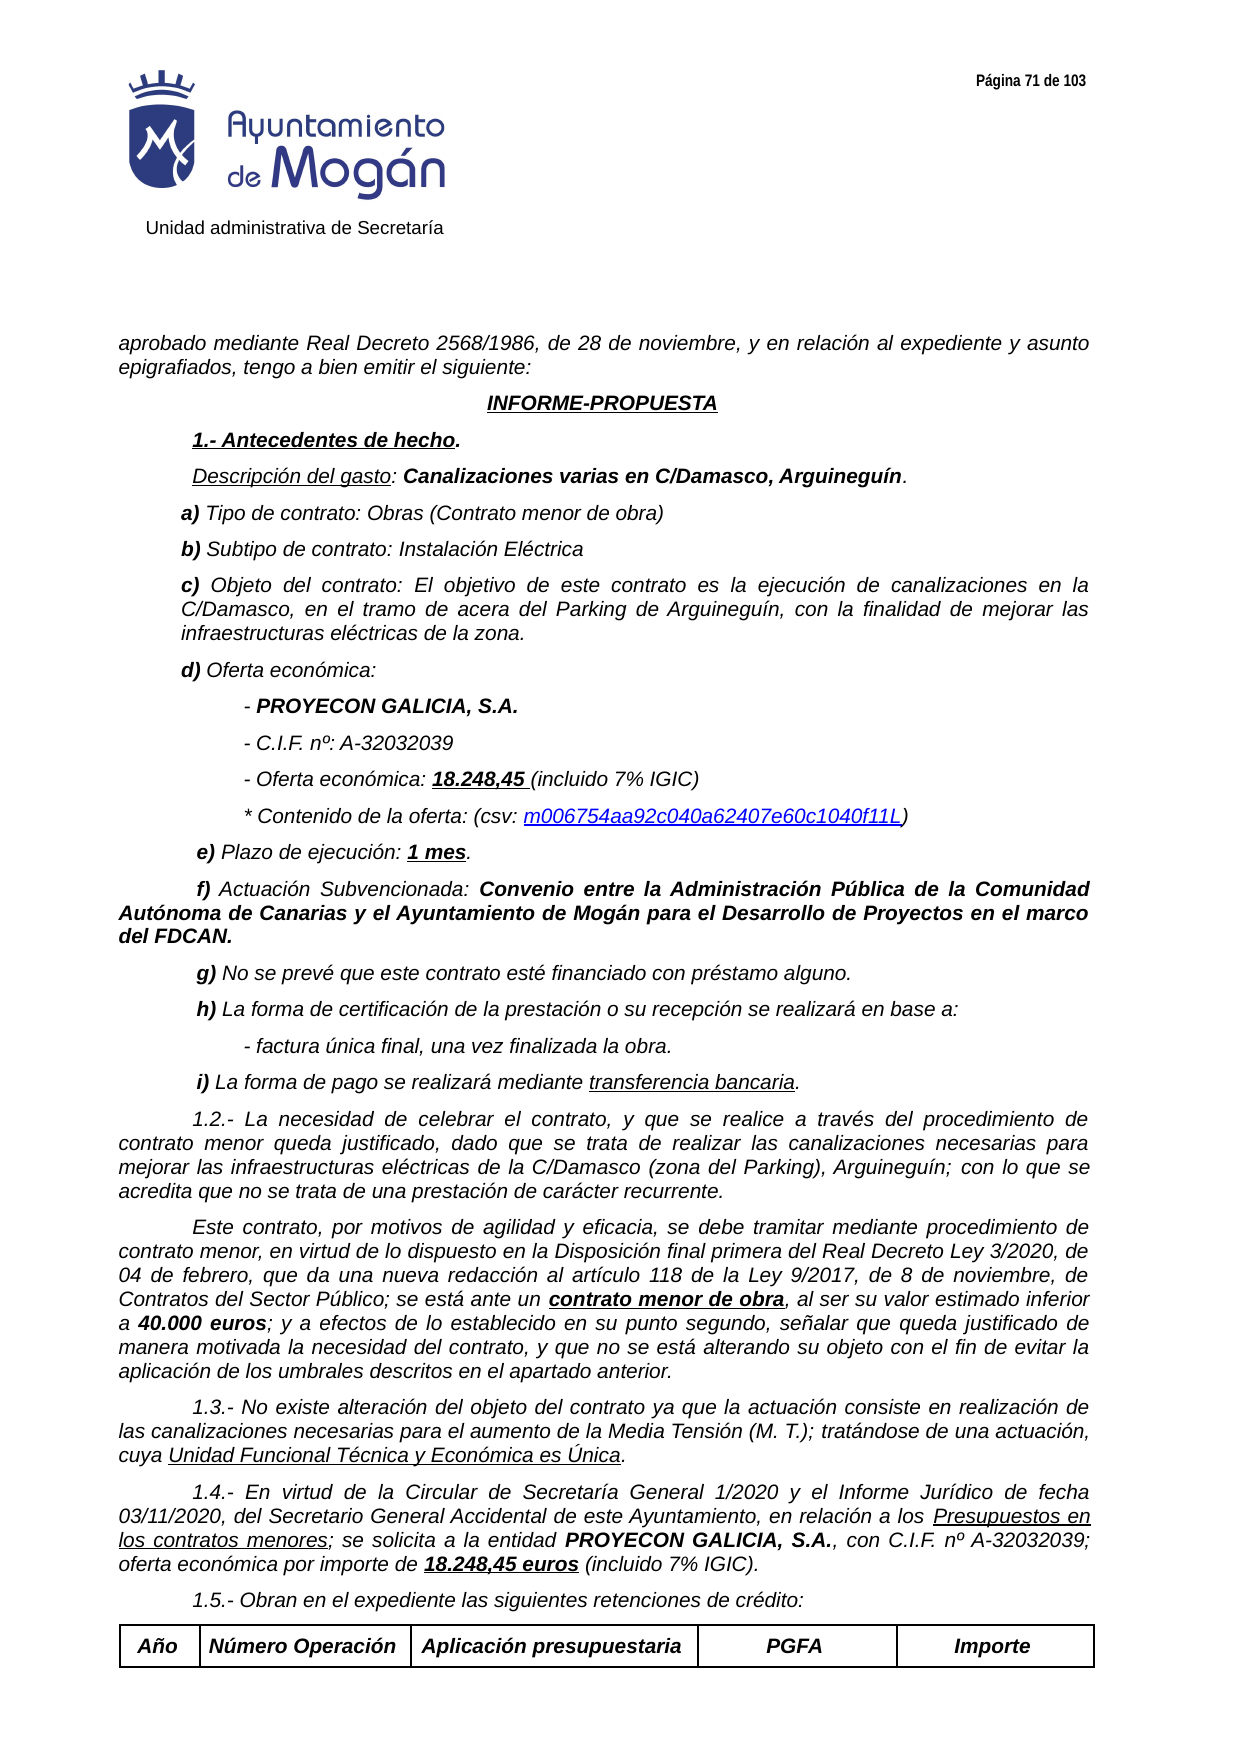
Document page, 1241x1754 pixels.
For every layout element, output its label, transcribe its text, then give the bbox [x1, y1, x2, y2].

text 1.3.- No existe alteración del objeto del contrato ya que la actuación consiste en realización de las canalizaciones necesarias para el aumento de la Media Tensión (M. T.); tratándose de una actuación, cuya Unidad Funcional Técnica y Económica es Única. [118, 1395, 1092, 1467]
text c) Objeto del contrato: El objetivo de este contrato es la ejecución de canalizaciones en la C/Damasco, en el tramo de acera del Parking de Arguineguín, con la finalidad de mejorar las infraestructuras eléctricas de la zona. [181, 573, 1092, 645]
text - PROYECON GALICIA, S.A. [243, 694, 1092, 718]
text 1.5.- Obran en el expediente las siguientes retenciones de crédito: [118, 1588, 1092, 1612]
text 1.2.- La necesidad de celebrar el contrato, y que se realice a través del procedimiento de contrato menor queda justificado, dado que se trata de realizar las canalizaciones necesarias para mejorar las infraestructuras eléctricas de la C/Damasco (zona del Parking), Arguineguín; con lo que se acredita que no se trata de una prestación de carácter recurrente. [118, 1107, 1092, 1202]
text - Oferta económica: 18.248,45 (incluido 7% IGIC) [243, 767, 1092, 791]
table_header PGFA [699, 1626, 896, 1666]
text - C.I.F. nº: A-32032039 [243, 731, 1092, 754]
text - factura única final, una vez finalizada la obra. [243, 1034, 1092, 1058]
text h) La forma de certificación de la prestación o su recepción se realizará en base a: [118, 997, 1092, 1021]
text 1.4.- En virtud de la Circular de Secretaría General 1/2020 y el Informe Jurídico de fecha 03/11/2020, del Secretario General Accidental de este Ayuntamiento, en relación a los Presupuestos en los contratos menores; se solicita a la entidad PROYECON GALICIA, S.A., con C.I.F. nº A-32032039; oferta económica por importe de 18.248,45 euros (incluido 7% IGIC). [118, 1479, 1092, 1575]
table_header Año [121, 1626, 199, 1666]
table_header Número Operación [201, 1626, 410, 1666]
table_header Aplicación presupuestaria [412, 1626, 697, 1666]
text g) No se prevé que este contrato esté financiado con préstamo alguno. [118, 961, 1092, 985]
text INFORME-PROPUESTA [118, 391, 1092, 415]
text Descripción del gasto: Canalizaciones varias en C/Damasco, Arguineguín. [118, 464, 1092, 488]
text f) Actuación Subvencionada: Convenio entre la Administración Pública de la Comunidad Autónoma de Canarias y el Ayuntamiento de Mogán para el Desarrollo de Proyectos en el marco del FDCAN. [118, 876, 1092, 948]
text i) La forma de pago se realizará mediante transferencia bancaria. [118, 1070, 1092, 1094]
text Este contrato, por motivos de agilidad y eficacia, se debe tramitar mediante procedimiento de contrato menor, en virtud de lo dispuesto en la Disposición final primera del Real Decreto Ley 3/2020, de 04 de febrero, que da una nueva redacción al artículo 118 de la Ley 9/2017, de 8 de noviembre, de Contratos del Sector Público; se está ante un contrato menor de obra, al ser su valor estimado inferior a 40.000 euros; y a efectos de lo establecido en su punto segundo, señalar que queda justificado de manera motivada la necesidad del contrato, y que no se está alterando su objeto con el fin de evitar la aplicación de los umbrales descritos en el apartado anterior. [118, 1215, 1092, 1383]
text b) Subtipo de contrato: Instalación Eléctrica [181, 537, 1092, 561]
text * Contenido de la oferta: (csv: m006754aa92c040a62407e60c1040f11L) [243, 803, 1092, 827]
text aprobado mediante Real Decreto 2568/1986, de 28 de noviembre, y en relación al expediente y asunto epigrafiados, tengo a bien emitir el siguiente: [118, 331, 1092, 378]
picture [128, 70, 445, 206]
text 1.- Antecedentes de hecho. [118, 427, 1092, 451]
text e) Plazo de ejecución: 1 mes. [118, 840, 1092, 864]
text d) Oferta económica: [181, 658, 1092, 682]
text a) Tipo de contrato: Obras (Contrato menor de obra) [181, 500, 1092, 524]
table_header Importe [898, 1626, 1093, 1666]
